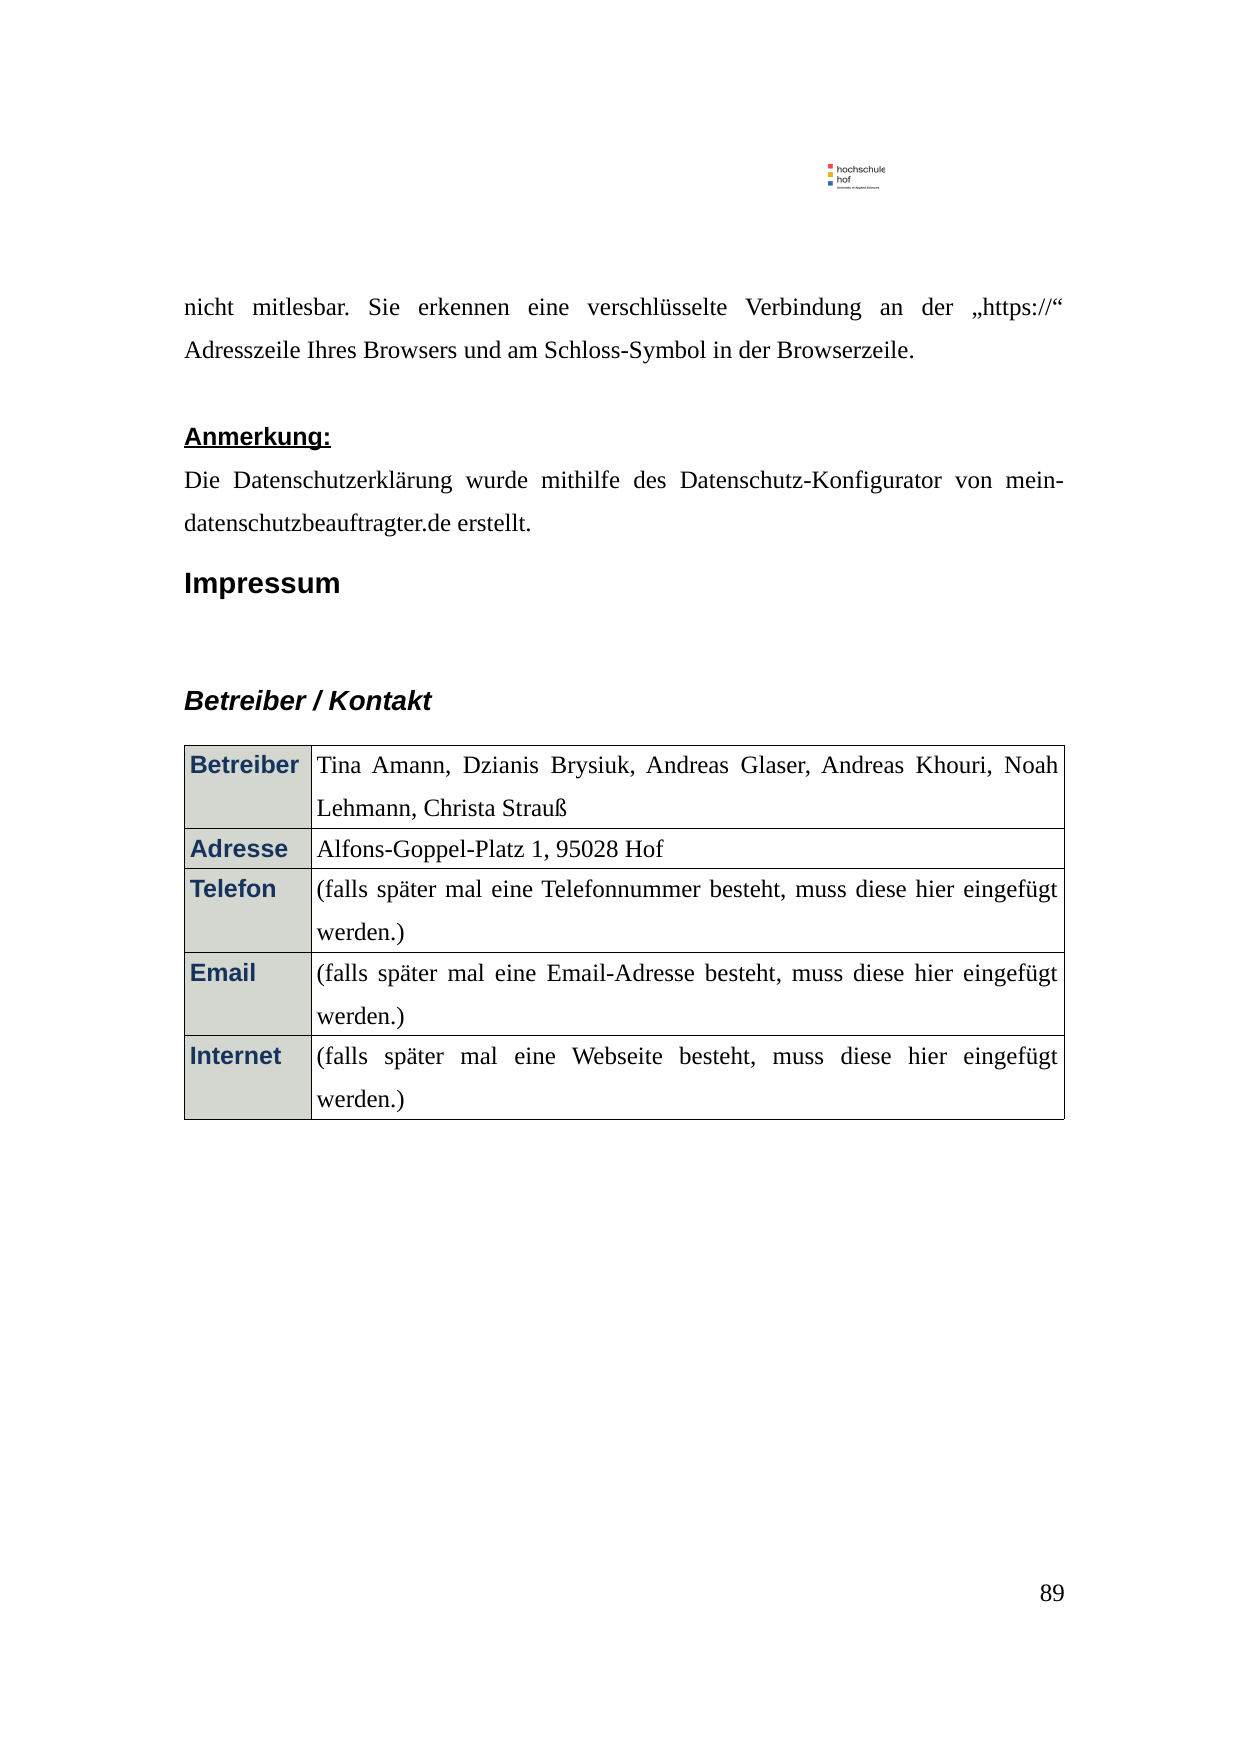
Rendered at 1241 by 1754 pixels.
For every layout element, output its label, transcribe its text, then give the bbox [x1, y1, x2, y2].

table_cell Internet [185, 1036, 311, 1119]
text Die Datenschutzerklärung wurde mithilfe des Datenschutz-Konfigurator von mein-datenschutzbeauftragter.de erstellt. [184, 465, 1064, 537]
text nicht mitlesbar. Sie erkennen eine verschlüsselte Verbindung an der „https://“ Adresszeile Ihres Browsers und am Schloss-Symbol in der Browserzeile. [184, 292, 1064, 364]
table_cell Adresse [185, 829, 311, 868]
text Anmerkung: [184, 422, 1064, 450]
table_cell (falls später mal eine Email-Adresse besteht, muss diese hier eingefügt werden.) [312, 953, 1064, 1035]
picture [828, 164, 886, 189]
table_cell (falls später mal eine Webseite besteht, muss diese hier eingefügt werden.) [312, 1036, 1064, 1119]
subtitle Impressum [184, 566, 1064, 599]
subtitle Betreiber / Kontakt [184, 684, 1064, 716]
table_cell (falls später mal eine Telefonnummer besteht, muss diese hier eingefügt werden.) [312, 869, 1064, 952]
table_cell Alfons-Goppel-Platz 1, 95028 Hof [312, 829, 1064, 868]
table_cell Email [185, 953, 311, 1035]
table_header Betreiber [185, 746, 311, 828]
table_header Tina Amann, Dzianis Brysiuk, Andreas Glaser, Andreas Khouri, Noah Lehmann, Christa Strauß [312, 746, 1064, 828]
table_cell Telefon [185, 869, 311, 952]
